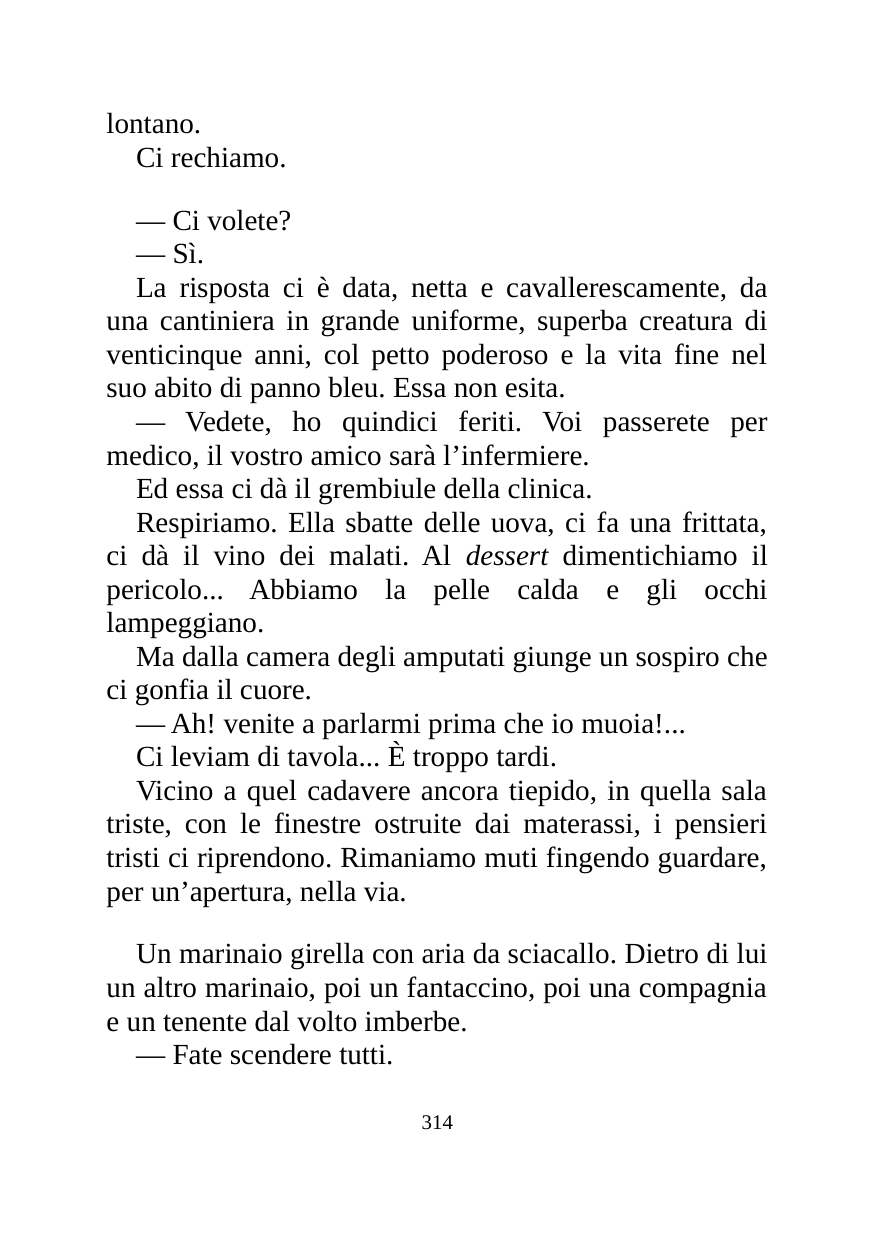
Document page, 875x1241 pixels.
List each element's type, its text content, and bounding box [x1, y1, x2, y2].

text La risposta ci è data, netta e cavallerescamente, da una cantiniera in grande uniforme, superba creatura di venticinque anni, col petto poderoso e la vita fine nel suo abito di panno bleu. Essa non esita. [106, 270, 768, 404]
text — Vedete, ho quindici feriti. Voi passerete per medico, il vostro amico sarà l’infermiere. [106, 404, 768, 471]
text Ed essa ci dà il grembiule della clinica. [106, 471, 768, 505]
text lontano. [106, 106, 768, 140]
text Vicino a quel cadavere ancora tiepido, in quella sala triste, con le finestre ostruite dai materassi, i pensieri tristi ci riprendono. Rimaniamo muti fingendo guardare, per un’apertura, nella via. [106, 773, 768, 907]
text Ma dalla camera degli amputati giunge un sospiro che ci gonfia il cuore. [106, 639, 768, 706]
text — Ci volete? [106, 203, 768, 236]
text — Fate scendere tutti. [106, 1037, 768, 1071]
text Respiriamo. Ella sbatte delle uova, ci fa una frittata, ci dà il vino dei malati. Al dessert dimentichiamo il pericolo... Abbiamo la pelle calda e gli occhi lampeggiano. [106, 505, 768, 639]
text Ci rechiamo. [106, 140, 768, 173]
text — Sì. [106, 236, 768, 270]
text Un marinaio girella con aria da sciacallo. Dietro di lui un altro marinaio, poi un fantaccino, poi una compagnia e un tenente dal volto imberbe. [106, 937, 768, 1037]
text — Ah! venite a parlarmi prima che io muoia!... [106, 706, 768, 739]
text Ci leviam di tavola... È troppo tardi. [106, 739, 768, 773]
